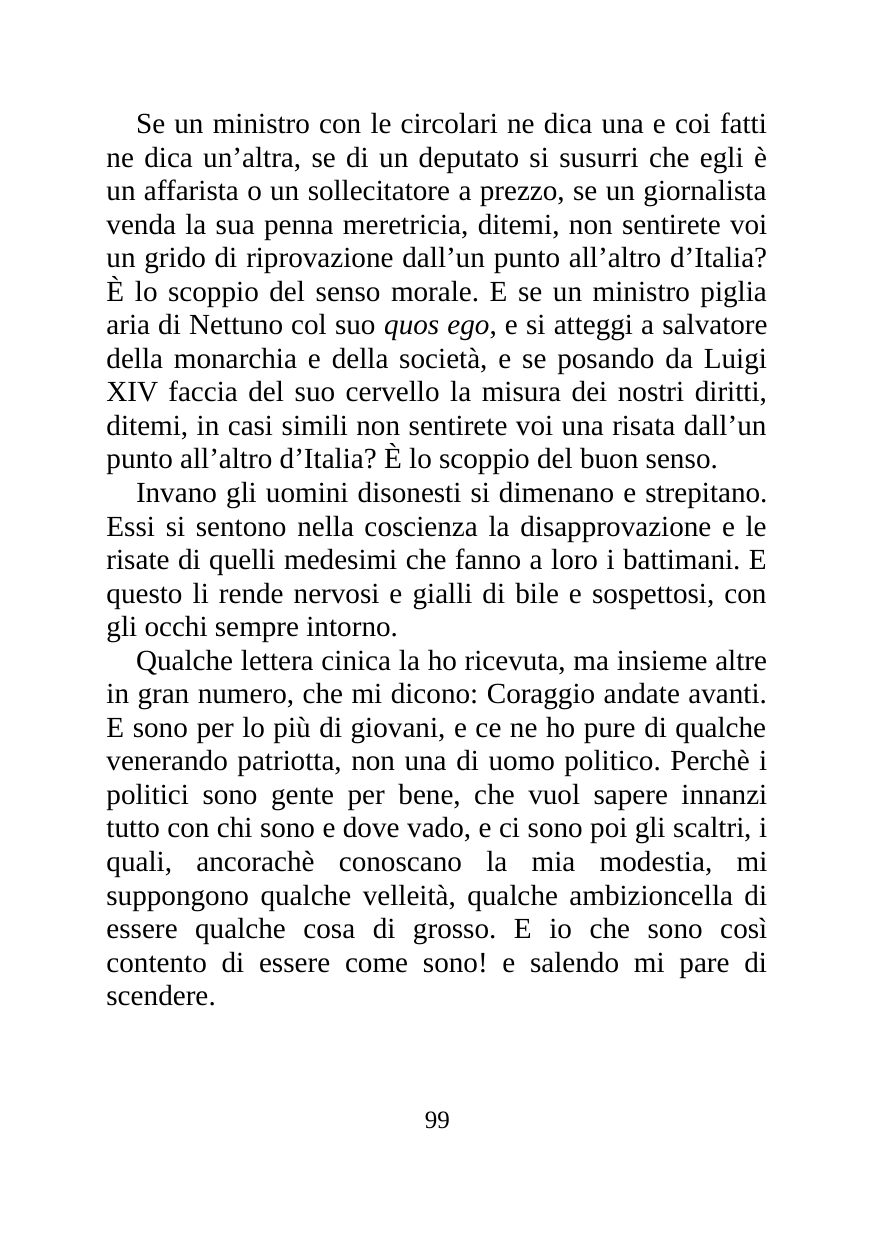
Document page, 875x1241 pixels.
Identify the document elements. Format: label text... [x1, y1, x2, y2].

text Invano gli uomini disonesti si dimenano e strepitano. Essi si sentono nella coscienza la disapprovazione e le risate di quelli medesimi che fanno a loro i battimani. E questo li rende nervosi e gialli di bile e sospettosi, con gli occhi sempre intorno. [106, 475, 768, 643]
text Qualche lettera cinica la ho ricevuta, ma insieme altre in gran numero, che mi dicono: Coraggio andate avanti. E sono per lo più di giovani, e ce ne ho pure di qualche venerando patriotta, non una di uomo politico. Perchè i politici sono gente per bene, che vuol sapere innanzi tutto con chi sono e dove vado, e ci sono poi gli scaltri, i quali, ancorachè conoscano la mia modestia, mi suppongono qualche velleità, qualche ambizioncella di essere qualche cosa di grosso. E io che sono così contento di essere come sono! e salendo mi pare di scendere. [106, 643, 768, 1012]
text Se un ministro con le circolari ne dica una e coi fatti ne dica un’altra, se di un deputato si susurri che egli è un affarista o un sollecitatore a prezzo, se un giornalista venda la sua penna meretricia, ditemi, non sentirete voi un grido di riprovazione dall’un punto all’altro d’Italia? È lo scoppio del senso morale. E se un ministro piglia aria di Nettuno col suo quos ego, e si atteggi a salvatore della monarchia e della società, e se posando da Luigi XIV faccia del suo cervello la misura dei nostri diritti, ditemi, in casi simili non sentirete voi una risata dall’un punto all’altro d’Italia? È lo scoppio del buon senso. [106, 106, 768, 475]
